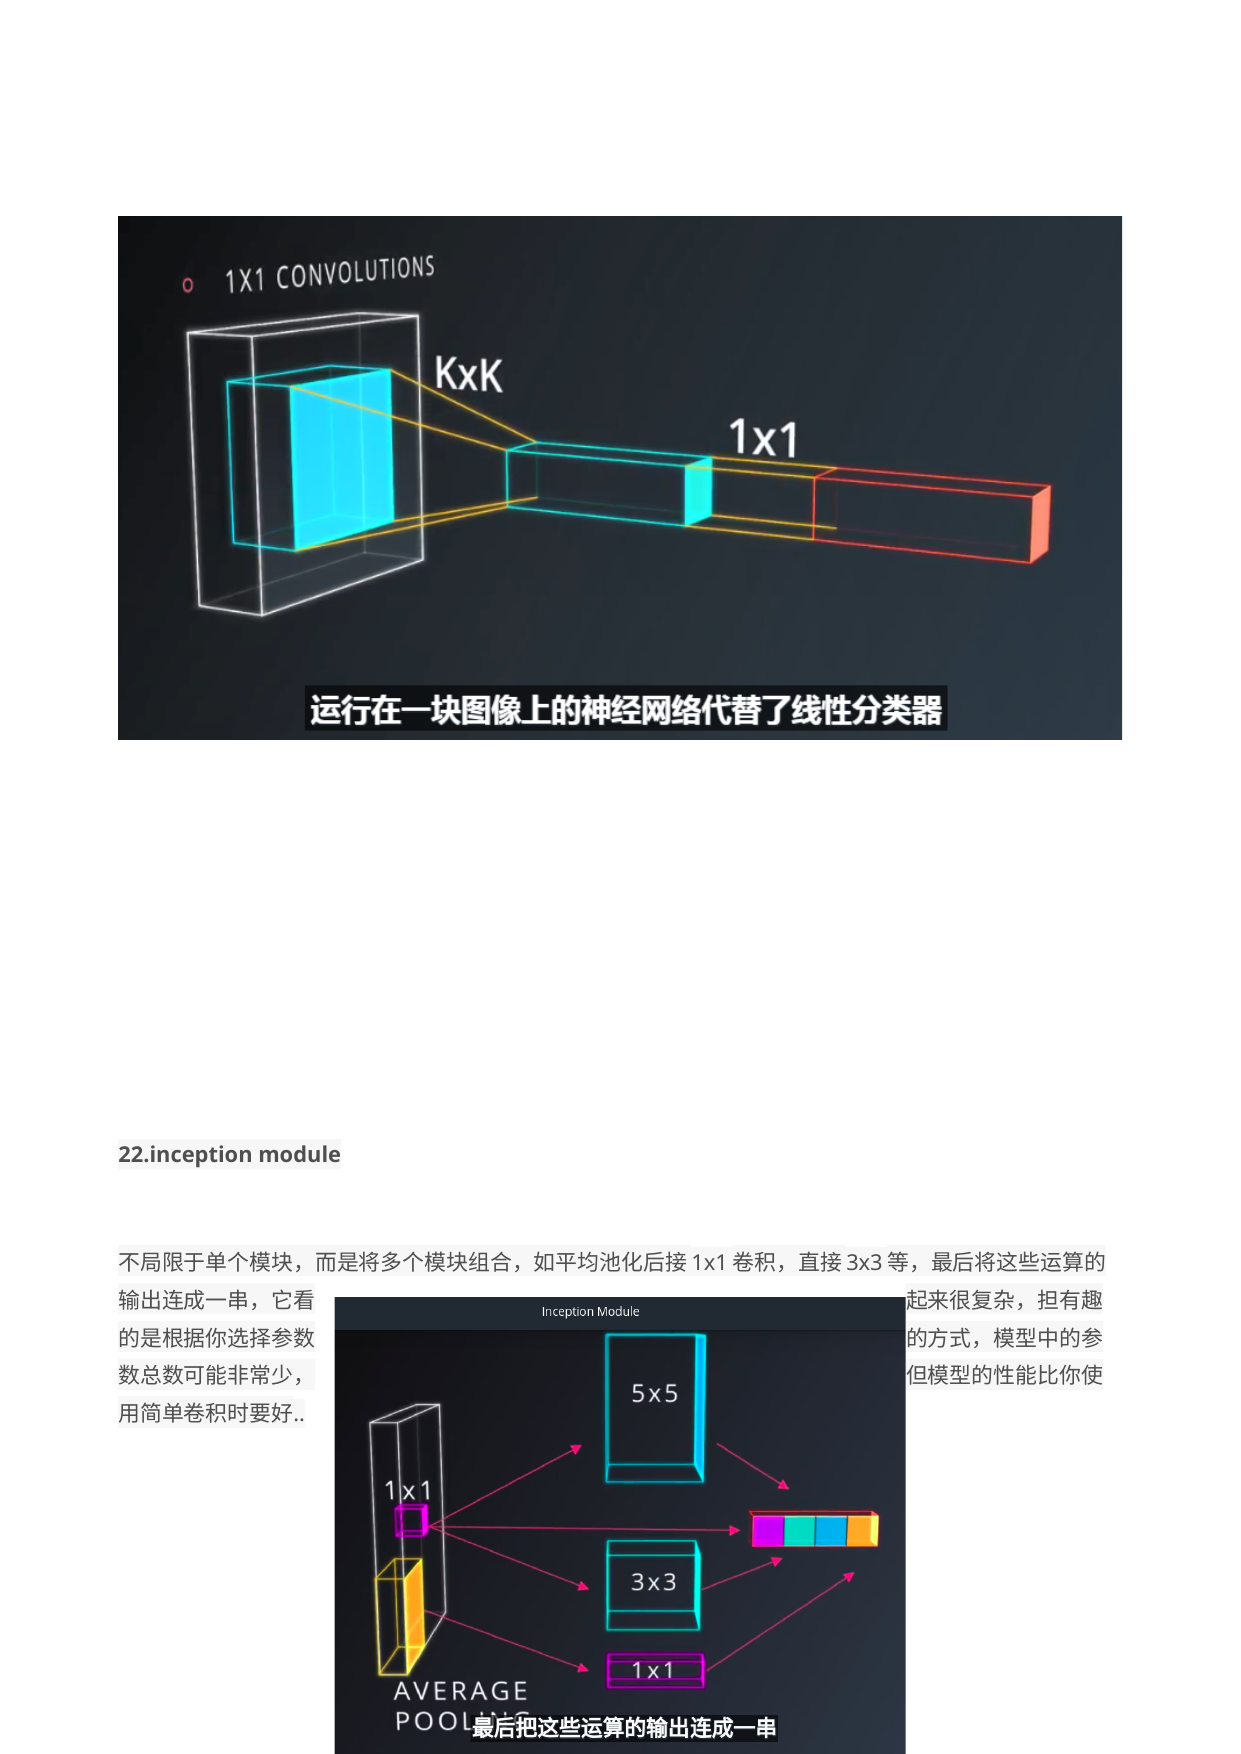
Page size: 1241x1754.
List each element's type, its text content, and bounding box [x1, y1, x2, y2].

subtitle 22.inception module [118, 1139, 1122, 1169]
text 不局限于单个模块，而是将多个模块组合，如平均池化后接1x1卷积，直接3x3等，最后将这些运算的输出连成一串，它看起来很复杂，担有趣的是根据你选择参数的方式，模型中的参数总数可能非常少，但模型的性能比你使用简单卷积时要好.. [118, 1245, 1122, 1428]
